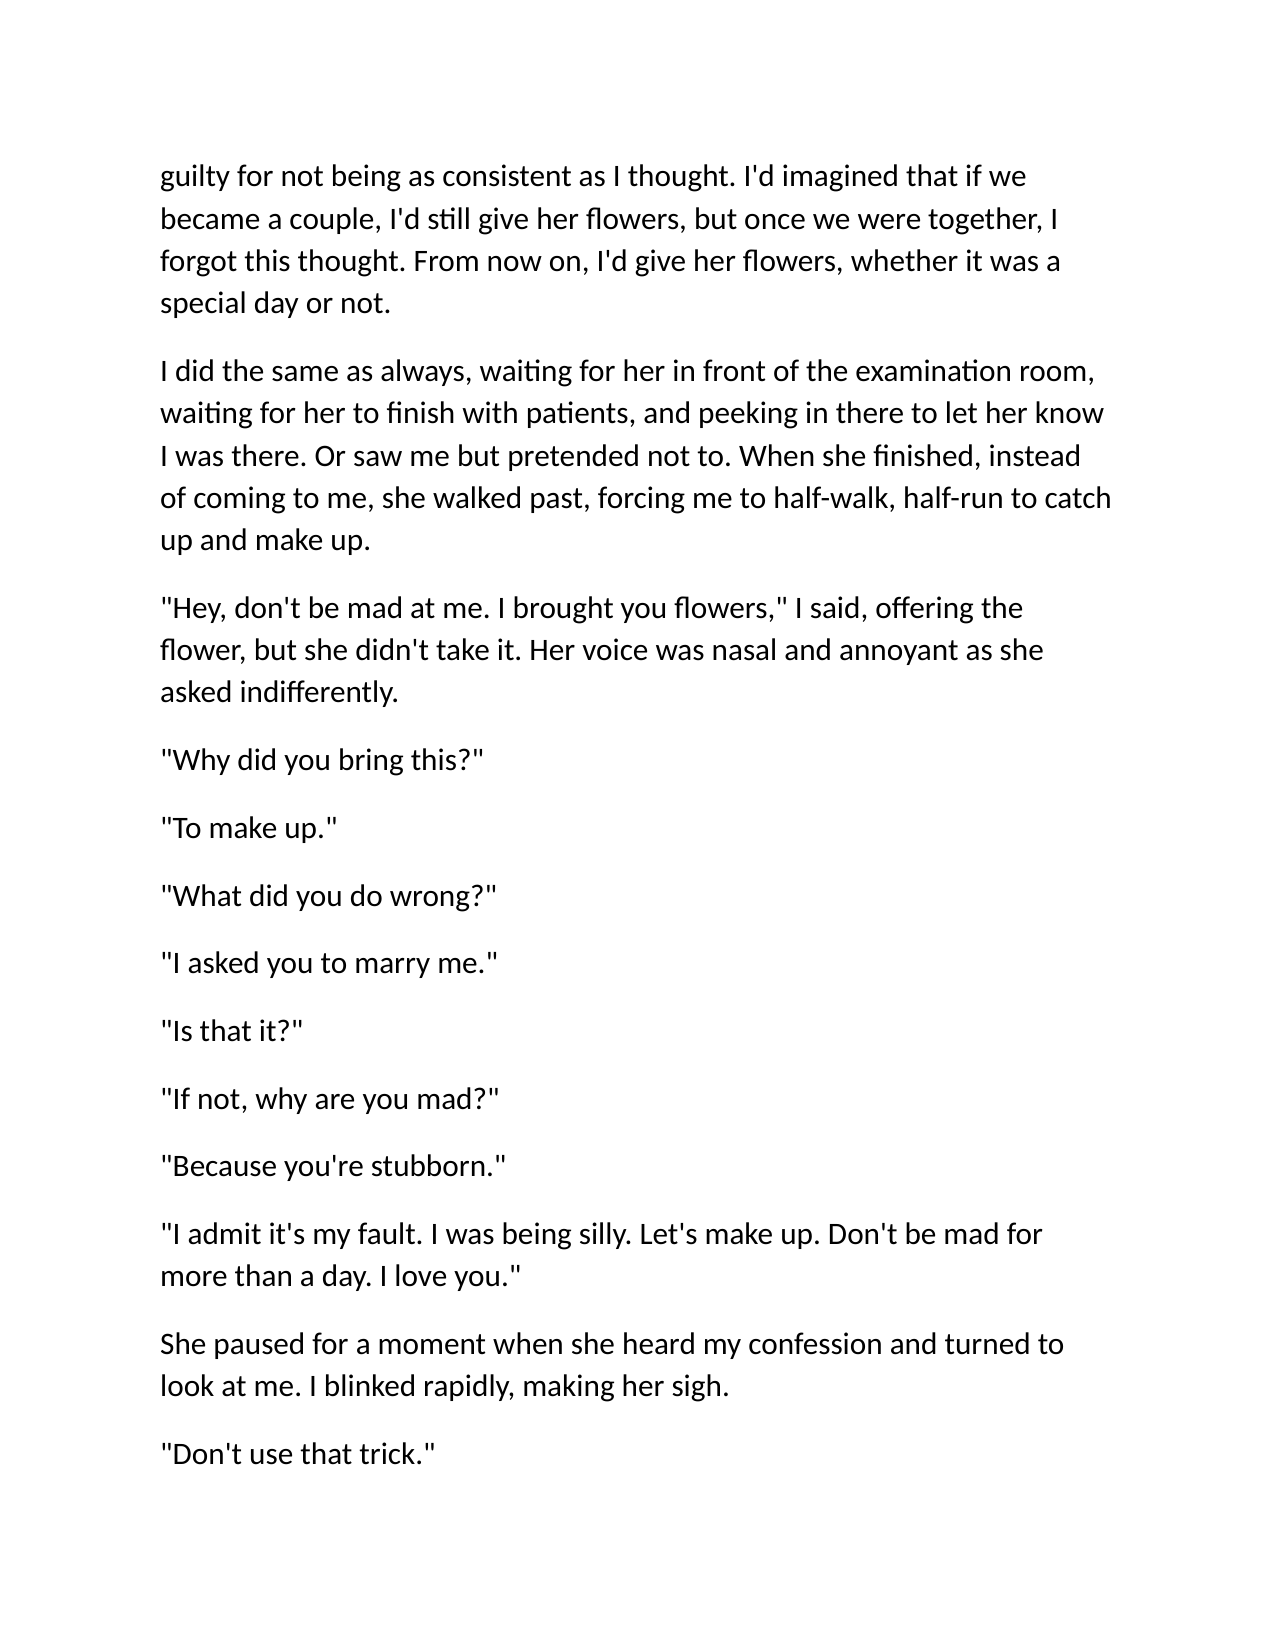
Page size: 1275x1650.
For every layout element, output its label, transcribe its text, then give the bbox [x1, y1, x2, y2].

text I did the same as always, waiting for her in front of the examination room, waiting for her to finish with patients, and peeking in there to let her know I was there. Or saw me but pretended not to. When she finished, instead of coming to me, she walked past, forcing me to half-walk, half-run to catch up and make up. [160, 351, 1113, 558]
text "Don't use that trick." [160, 1434, 1113, 1472]
text "To make up." [160, 808, 1113, 846]
text "If not, why are you mad?" [160, 1079, 1113, 1117]
text "Why did you bring this?" [160, 740, 1113, 778]
text "What did you do wrong?" [160, 876, 1113, 914]
text "Is that it?" [160, 1011, 1113, 1049]
text guilty for not being as consistent as I thought. I'd imagined that if we became a couple, I'd still give her flowers, but once we were together, I forgot this thought. From now on, I'd give her flowers, whether it was a special day or not. [160, 156, 1113, 321]
text "Hey, don't be mad at me. I brought you flowers," I said, offering the flower, but she didn't take it. Her voice was nasal and annoyant as she asked indifferently. [160, 588, 1113, 711]
text "I asked you to marry me." [160, 943, 1113, 981]
text "Because you're stubborn." [160, 1146, 1113, 1184]
text She paused for a moment when she heard my confession and turned to look at me. I blinked rapidly, making her sigh. [160, 1324, 1113, 1404]
text "I admit it's my fault. I was being silly. Let's make up. Don't be mad for more than a day. I love you." [160, 1214, 1113, 1294]
